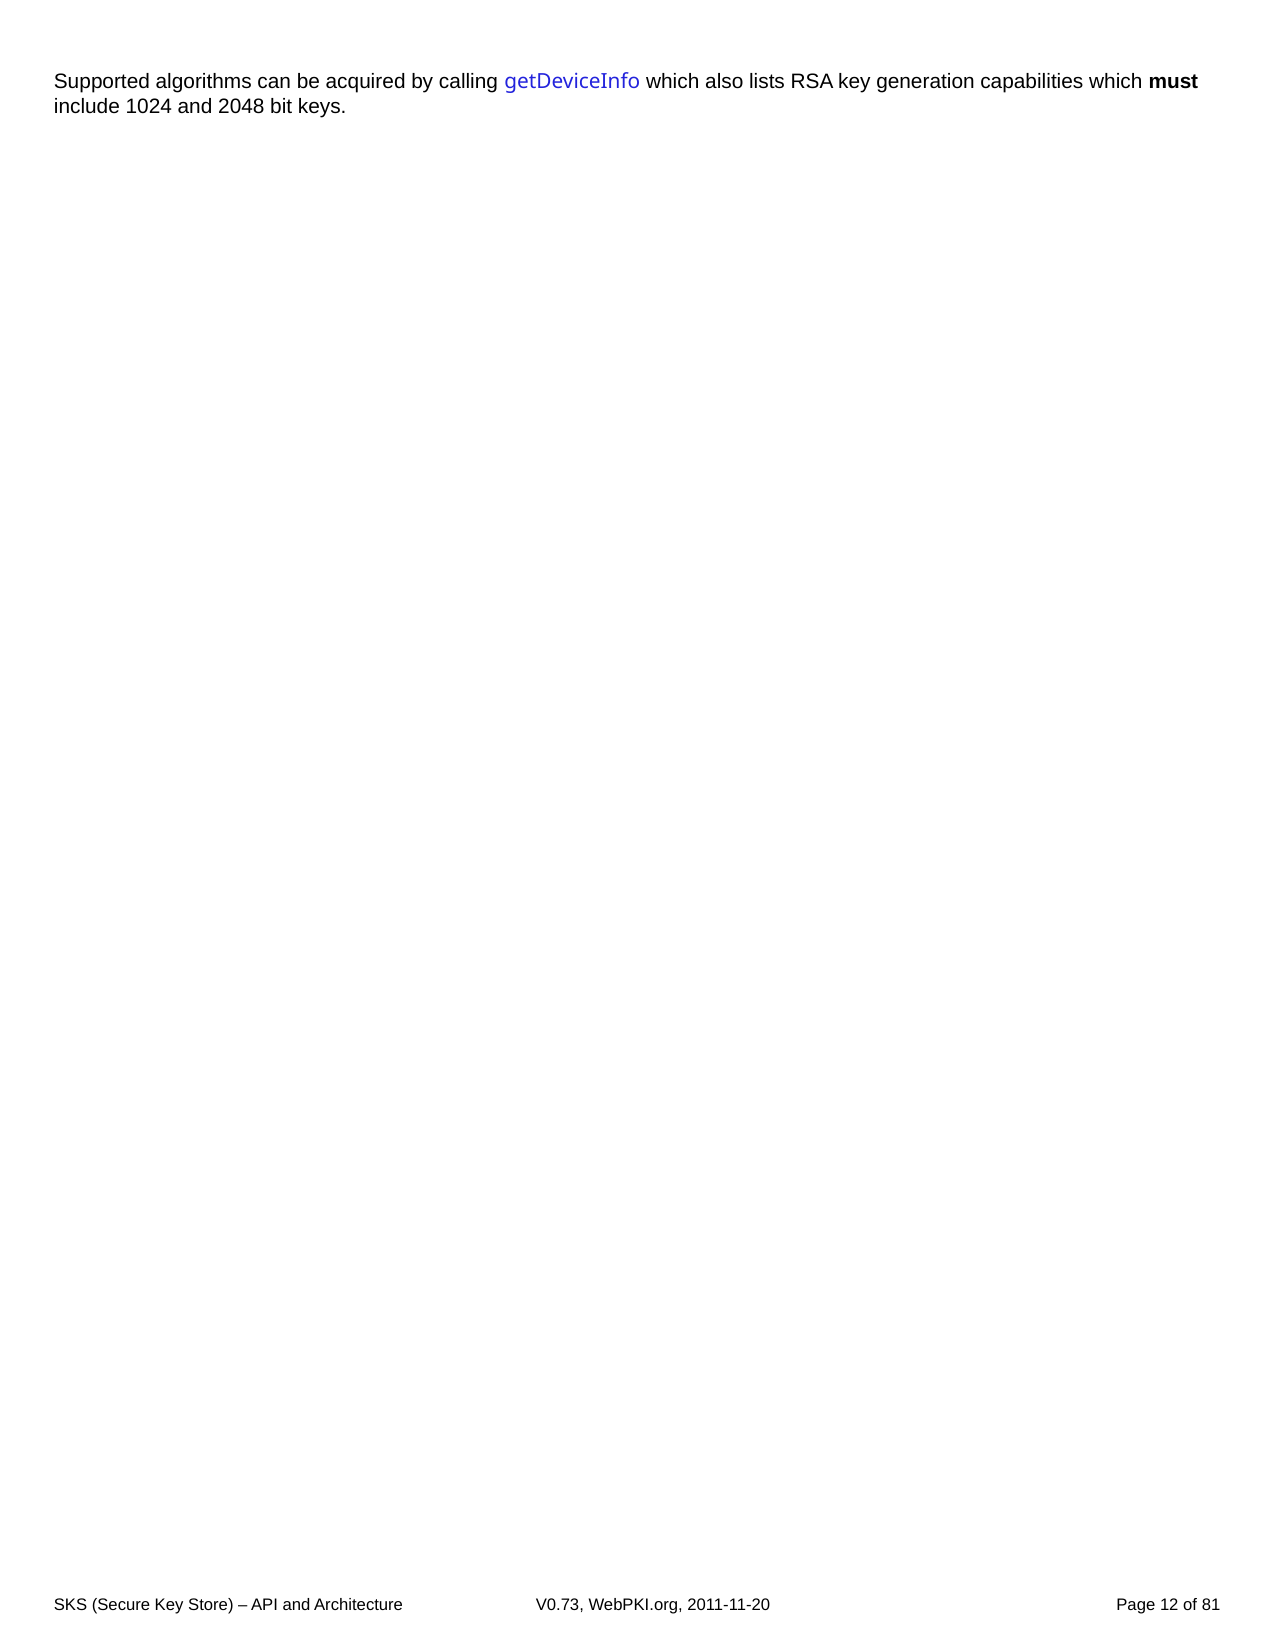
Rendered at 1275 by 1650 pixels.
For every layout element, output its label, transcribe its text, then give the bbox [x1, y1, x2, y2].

text Supported algorithms can be acquired by calling getDeviceInfo which also lists RSA key generation capabilities which must include 1024 and 2048 bit keys. [54, 66, 1221, 118]
